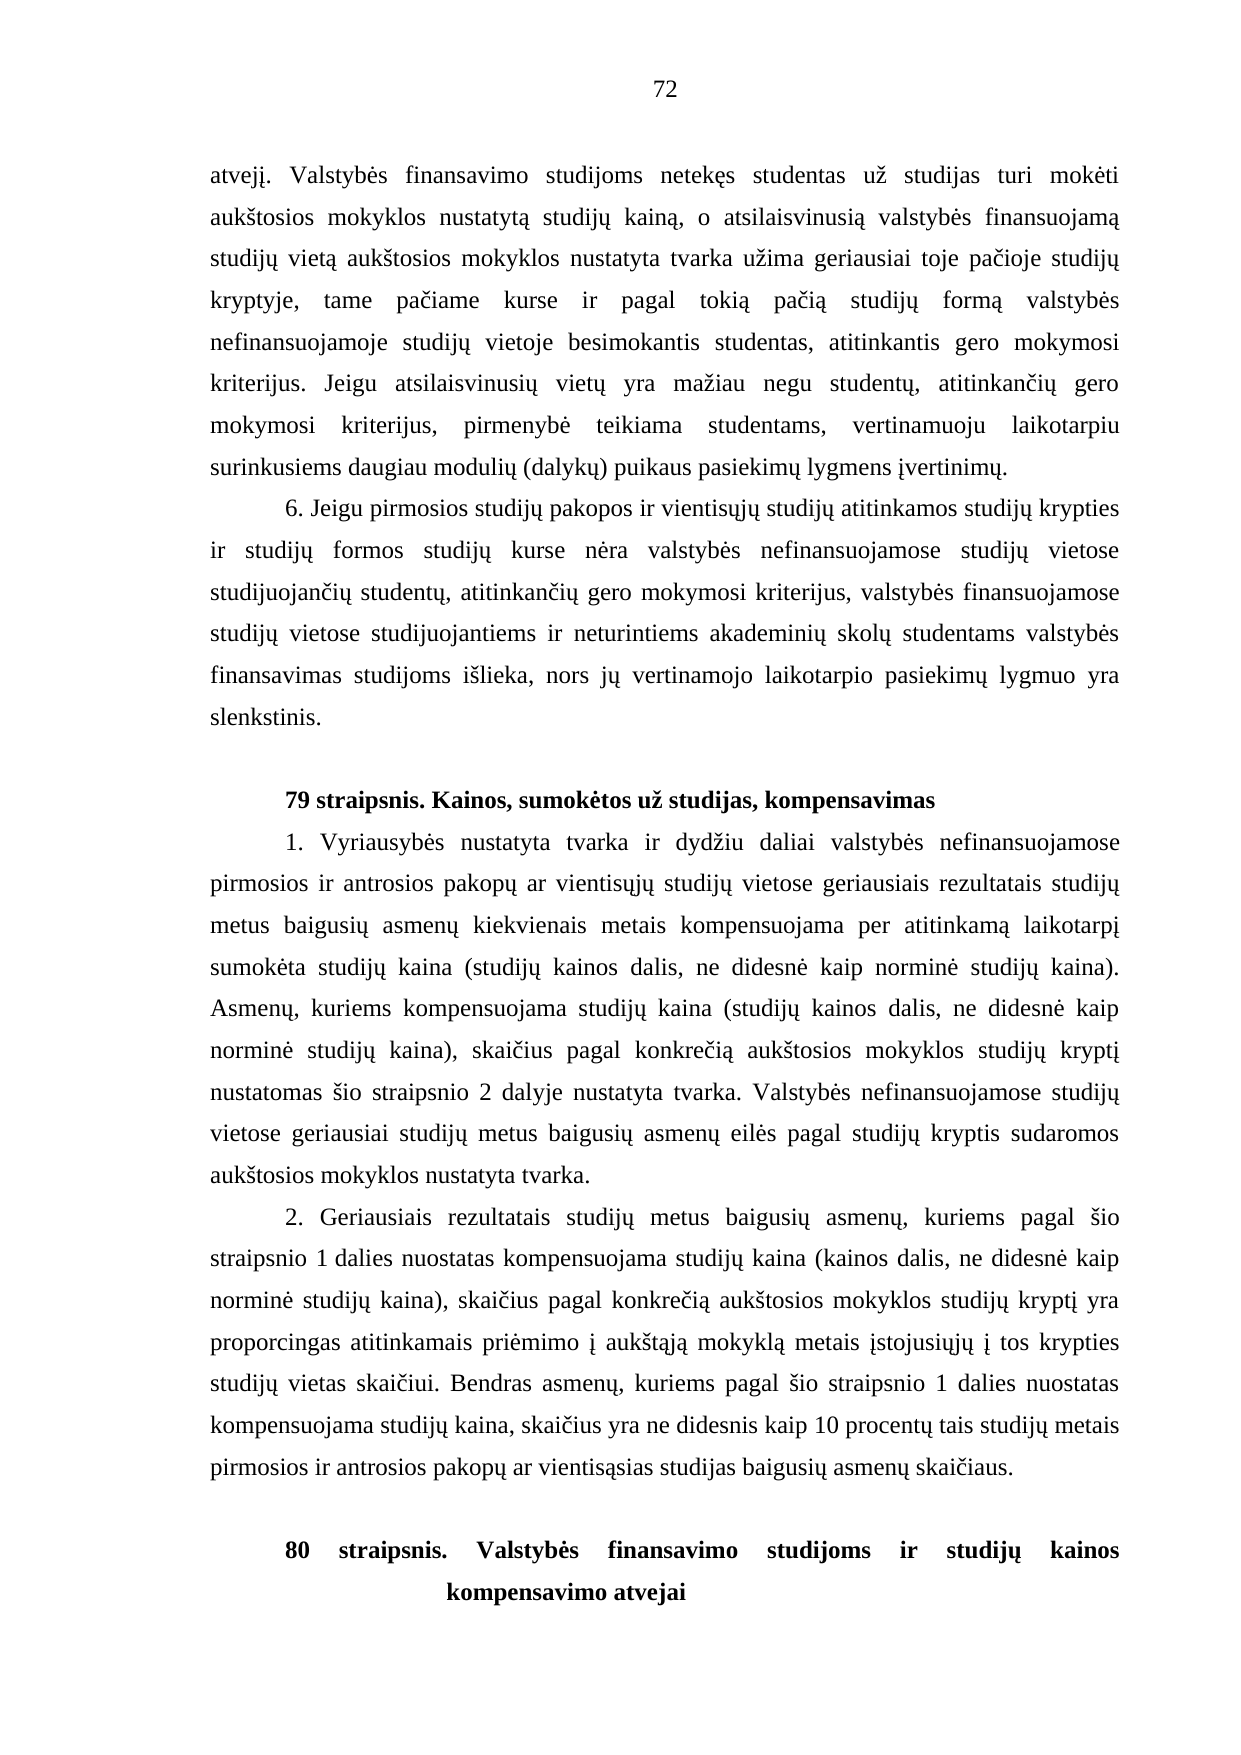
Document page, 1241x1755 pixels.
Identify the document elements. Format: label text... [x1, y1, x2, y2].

text atvejį. Valstybės finansavimo studijoms netekęs studentas už studijas turi mokėti aukštosios mokyklos nustatytą studijų kainą, o atsilaisvinusią valstybės finansuojamą studijų vietą aukštosios mokyklos nustatyta tvarka užima geriausiai toje pačioje studijų kryptyje, tame pačiame kurse ir pagal tokią pačią studijų formą valstybės nefinansuojamoje studijų vietoje besimokantis studentas, atitinkantis gero mokymosi kriterijus. Jeigu atsilaisvinusių vietų yra mažiau negu studentų, atitinkančių gero mokymosi kriterijus, pirmenybė teikiama studentams, vertinamuoju laikotarpiu surinkusiems daugiau modulių (dalykų) puikaus pasiekimų lygmens įvertinimų. [210, 150, 1120, 483]
text 1. Vyriausybės nustatyta tvarka ir dydžiu daliai valstybės nefinansuojamose pirmosios ir antrosios pakopų ar vientisųjų studijų vietose geriausiais rezultatais studijų metus baigusių asmenų kiekvienais metais kompensuojama per atitinkamą laikotarpį sumokėta studijų kaina (studijų kainos dalis, ne didesnė kaip norminė studijų kaina). Asmenų, kuriems kompensuojama studijų kaina (studijų kainos dalis, ne didesnė kaip norminė studijų kaina), skaičius pagal konkrečią aukštosios mokyklos studijų kryptį nustatomas šio straipsnio 2 dalyje nustatyta tvarka. Valstybės nefinansuojamose studijų vietose geriausiai studijų metus baigusių asmenų eilės pagal studijų kryptis sudaromos aukštosios mokyklos nustatyta tvarka. [210, 817, 1120, 1192]
text 2. Geriausiais rezultatais studijų metus baigusių asmenų, kuriems pagal šio straipsnio 1 dalies nuostatas kompensuojama studijų kaina (kainos dalis, ne didesnė kaip norminė studijų kaina), skaičius pagal konkrečią aukštosios mokyklos studijų kryptį yra proporcingas atitinkamais priėmimo į aukštąją mokyklą metais įstojusiųjų į tos krypties studijų vietas skaičiui. Bendras asmenų, kuriems pagal šio straipsnio 1 dalies nuostatas kompensuojama studijų kaina, skaičius yra ne didesnis kaip 10 procentų tais studijų metais pirmosios ir antrosios pakopų ar vientisąsias studijas baigusių asmenų skaičiaus. [210, 1192, 1120, 1483]
text 6. Jeigu pirmosios studijų pakopos ir vientisųjų studijų atitinkamos studijų krypties ir studijų formos studijų kurse nėra valstybės nefinansuojamose studijų vietose studijuojančių studentų, atitinkančių gero mokymosi kriterijus, valstybės finansuojamose studijų vietose studijuojantiems ir neturintiems akademinių skolų studentams valstybės finansavimas studijoms išlieka, nors jų vertinamojo laikotarpio pasiekimų lygmuo yra slenkstinis. [210, 483, 1120, 733]
text 80 straipsnis. Valstybės finansavimo studijoms ir studijų kainos kompensavimo atvejai [285, 1525, 1120, 1608]
text 79 straipsnis. Kainos, sumokėtos už studijas, kompensavimas [210, 775, 1120, 817]
